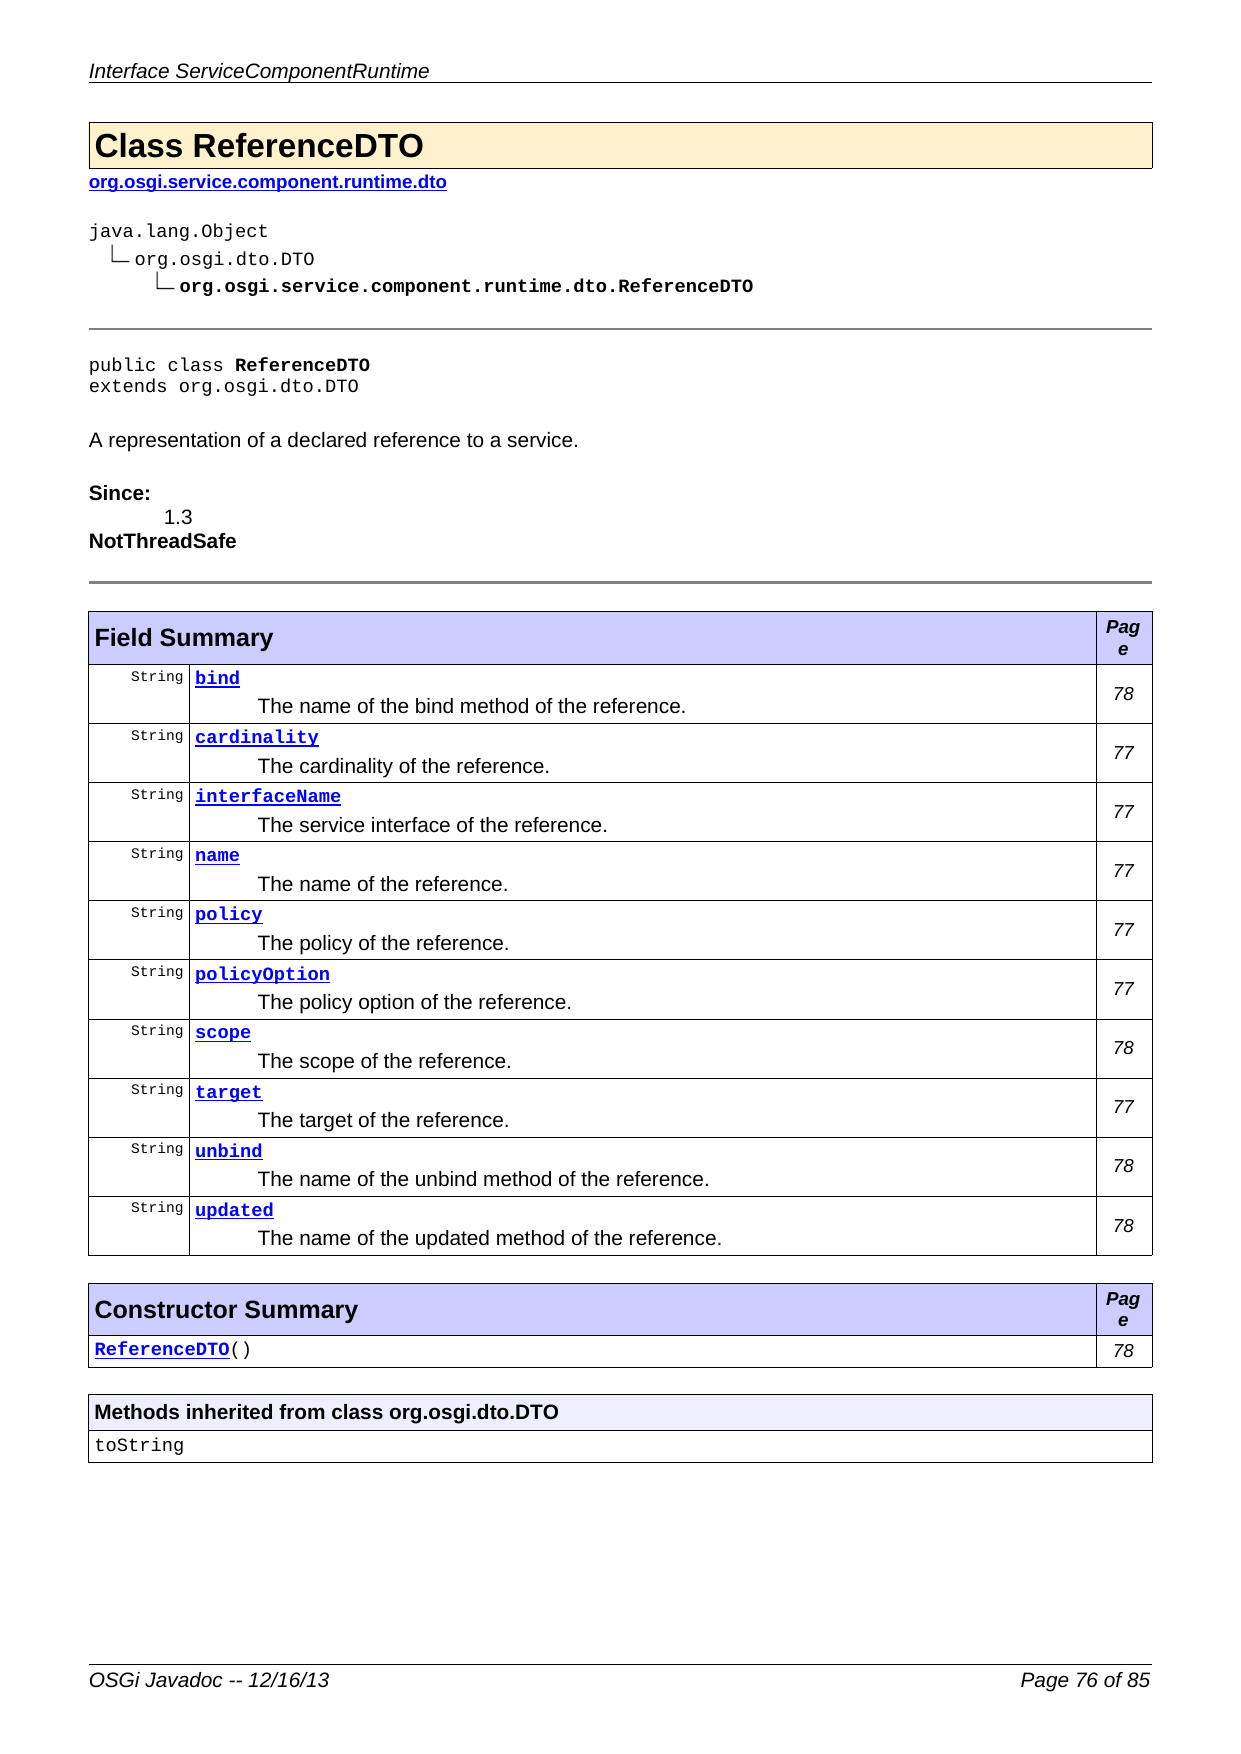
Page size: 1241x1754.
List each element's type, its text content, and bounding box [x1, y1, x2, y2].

table_cell policy The policy of the reference. [190, 901, 1096, 959]
table_header Page [1097, 612, 1152, 664]
text extends org.osgi.dto.DTO [88, 377, 1152, 398]
table_cell String [89, 960, 189, 1018]
table_header Field Summary [89, 612, 1096, 664]
table_cell toString [89, 1431, 1152, 1462]
table_cell name The name of the reference. [190, 842, 1096, 900]
table_cell String [89, 1079, 189, 1137]
table_cell policyOption The policy option of the reference. [190, 960, 1096, 1018]
text Since: [88, 481, 1152, 504]
table_cell 76 [1097, 783, 1152, 841]
table_cell String [89, 901, 189, 959]
table_cell target The target of the reference. [190, 1079, 1096, 1137]
table_cell 76 [1097, 901, 1152, 959]
table_cell 77 [1097, 1197, 1152, 1255]
picture [111, 243, 135, 266]
table_cell 76 [1097, 1079, 1152, 1137]
table_cell 77 [1097, 1336, 1152, 1367]
text A representation of a declared reference to a service. [88, 427, 1152, 451]
picture [156, 270, 180, 293]
subtitle Class ReferenceDTO [90, 123, 1152, 168]
table_cell 76 [1097, 665, 1152, 723]
table_cell String [89, 665, 189, 723]
table_cell unbind The name of the unbind method of the reference. [190, 1138, 1096, 1196]
text org.osgi.service.component.runtime.dto.ReferenceDTO [88, 271, 1152, 298]
text org.osgi.dto.DTO [88, 243, 1152, 271]
table_cell String [89, 1138, 189, 1196]
table_cell bind The name of the bind method of the reference. [190, 665, 1096, 723]
table_cell cardinality The cardinality of the reference. [190, 724, 1096, 782]
table_cell interfaceName The service interface of the reference. [190, 783, 1096, 841]
table_cell ReferenceDTO() [89, 1336, 1096, 1367]
table_cell String [89, 842, 189, 900]
table_header Methods inherited from class org.osgi.dto.DTO [89, 1395, 1152, 1430]
table_cell String [89, 783, 189, 841]
table_cell 76 [1097, 724, 1152, 782]
table_cell updated The name of the updated method of the reference. [190, 1197, 1096, 1255]
table_cell String [89, 1197, 189, 1255]
table_header Constructor Summary [89, 1284, 1096, 1335]
table_cell String [89, 1020, 189, 1077]
text public class ReferenceDTO [88, 356, 1152, 377]
table_cell scope The scope of the reference. [190, 1020, 1096, 1077]
table_cell String [89, 724, 189, 782]
table_cell 77 [1097, 1020, 1152, 1077]
table_cell 76 [1097, 960, 1152, 1018]
table_header Page [1097, 1284, 1152, 1335]
text 1.3 [163, 504, 1152, 528]
table_cell 77 [1097, 1138, 1152, 1196]
text NotThreadSafe [88, 528, 1152, 552]
table_cell 75 [1097, 842, 1152, 900]
text java.lang.Object [88, 222, 1152, 243]
text org.osgi.service.component.runtime.dto [88, 171, 1152, 193]
